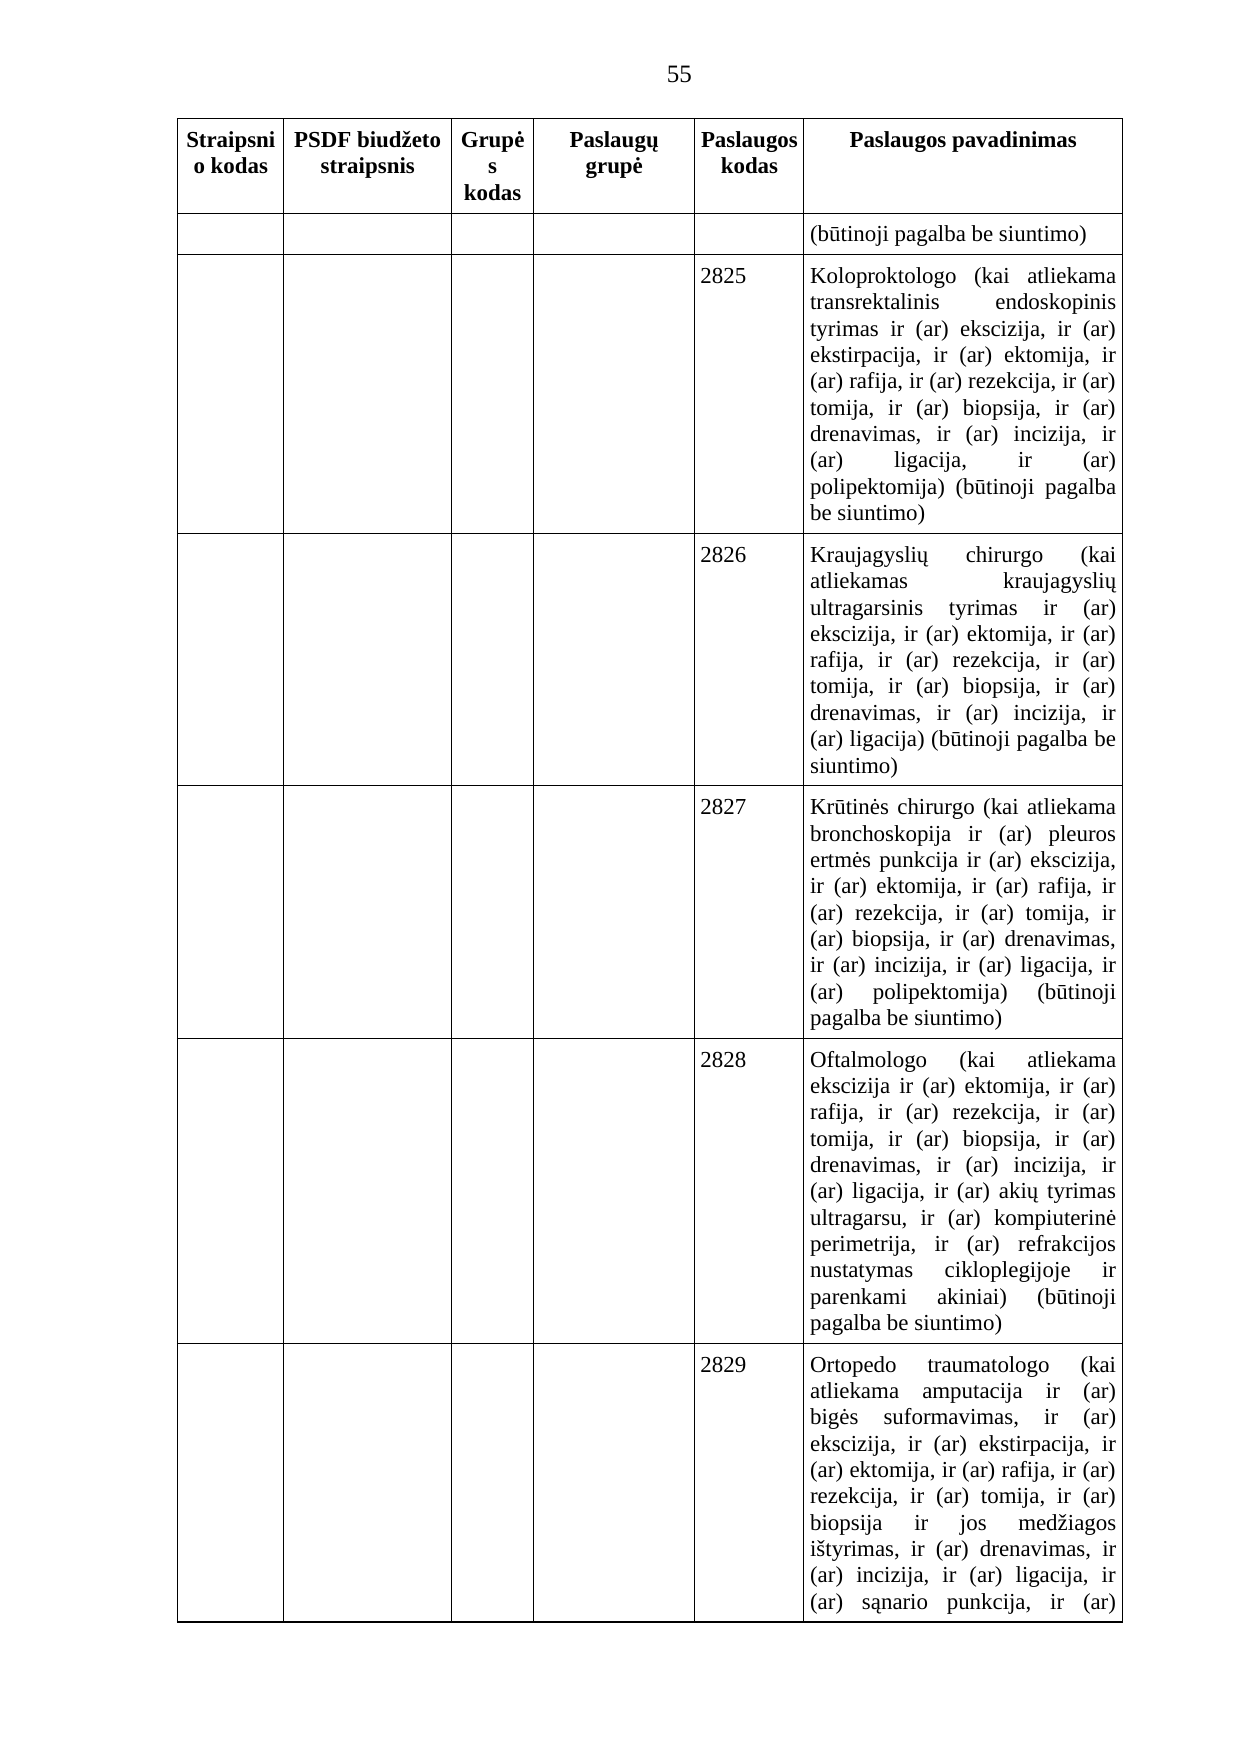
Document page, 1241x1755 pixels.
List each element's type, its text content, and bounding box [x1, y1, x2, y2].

table_cell [284, 1039, 451, 1343]
table_cell 2826 [695, 534, 803, 785]
table_cell [534, 1039, 694, 1343]
table_cell [452, 255, 533, 533]
table_cell [178, 1039, 283, 1343]
table_cell [534, 214, 694, 254]
table_cell Oftalmologo (kai atliekama ekscizija ir (ar) ektomija, ir (ar) rafija, ir (ar) rezekcija, ir (ar) tomija, ir (ar) biopsija, ir (ar) drenavimas, ir (ar) incizija, ir (ar) ligacija, ir (ar) akių tyrimas ultragarsu, ir (ar) kompiuterinė perimetrija, ir (ar) refrakcijos nustatymas cikloplegijoje ir parenkami akiniai) (būtinoji pagalba be siuntimo) [804, 1039, 1122, 1343]
table_header Straipsnio kodas [178, 119, 283, 212]
table_cell Ortopedo traumatologo (kai atliekama amputacija ir (ar) bigės suformavimas, ir (ar) ekscizija, ir (ar) ekstirpacija, ir (ar) ektomija, ir (ar) rafija, ir (ar) rezekcija, ir (ar) tomija, ir (ar) biopsija ir jos medžiagos ištyrimas, ir (ar) drenavimas, ir (ar) incizija, ir (ar) ligacija, ir (ar) sąnario punkcija, ir (ar) [804, 1344, 1122, 1621]
table_cell 2828 [695, 1039, 803, 1343]
table_cell Krūtinės chirurgo (kai atliekama bronchoskopija ir (ar) pleuros ertmės punkcija ir (ar) ekscizija, ir (ar) ektomija, ir (ar) rafija, ir (ar) rezekcija, ir (ar) tomija, ir (ar) biopsija, ir (ar) drenavimas, ir (ar) incizija, ir (ar) ligacija, ir (ar) polipektomija) (būtinoji pagalba be siuntimo) [804, 786, 1122, 1037]
table_cell [452, 534, 533, 785]
table_header Paslaugos kodas [695, 119, 803, 212]
table_header PSDF biudžeto straipsnis [284, 119, 451, 212]
table_cell [695, 214, 803, 254]
table_cell [534, 534, 694, 785]
table_cell 2825 [695, 255, 803, 533]
table_cell [178, 786, 283, 1037]
table_cell [534, 1344, 694, 1621]
table_cell (būtinoji pagalba be siuntimo) [804, 214, 1122, 254]
table_cell 2829 [695, 1344, 803, 1621]
table_cell [534, 786, 694, 1037]
table_cell [452, 1344, 533, 1621]
table_header Grupės kodas [452, 119, 533, 212]
table_cell [452, 1039, 533, 1343]
table_cell [178, 214, 283, 254]
table_cell [178, 534, 283, 785]
table_header Paslaugų grupė [534, 119, 694, 212]
table_cell [284, 534, 451, 785]
table_cell [284, 1344, 451, 1621]
table_cell 2827 [695, 786, 803, 1037]
table_cell [178, 255, 283, 533]
table_cell [284, 255, 451, 533]
table_cell Kraujagyslių chirurgo (kai atliekamas kraujagyslių ultragarsinis tyrimas ir (ar) ekscizija, ir (ar) ektomija, ir (ar) rafija, ir (ar) rezekcija, ir (ar) tomija, ir (ar) biopsija, ir (ar) drenavimas, ir (ar) incizija, ir (ar) ligacija) (būtinoji pagalba be siuntimo) [804, 534, 1122, 785]
table_cell [534, 255, 694, 533]
table_cell Koloproktologo (kai atliekama transrektalinis endoskopinis tyrimas ir (ar) ekscizija, ir (ar) ekstirpacija, ir (ar) ektomija, ir (ar) rafija, ir (ar) rezekcija, ir (ar) tomija, ir (ar) biopsija, ir (ar) drenavimas, ir (ar) incizija, ir (ar) ligacija, ir (ar) polipektomija) (būtinoji pagalba be siuntimo) [804, 255, 1122, 533]
table_cell [452, 214, 533, 254]
table_cell [284, 786, 451, 1037]
table_cell [284, 214, 451, 254]
table_cell [452, 786, 533, 1037]
table_cell [178, 1344, 283, 1621]
table_header Paslaugos pavadinimas [804, 119, 1122, 212]
